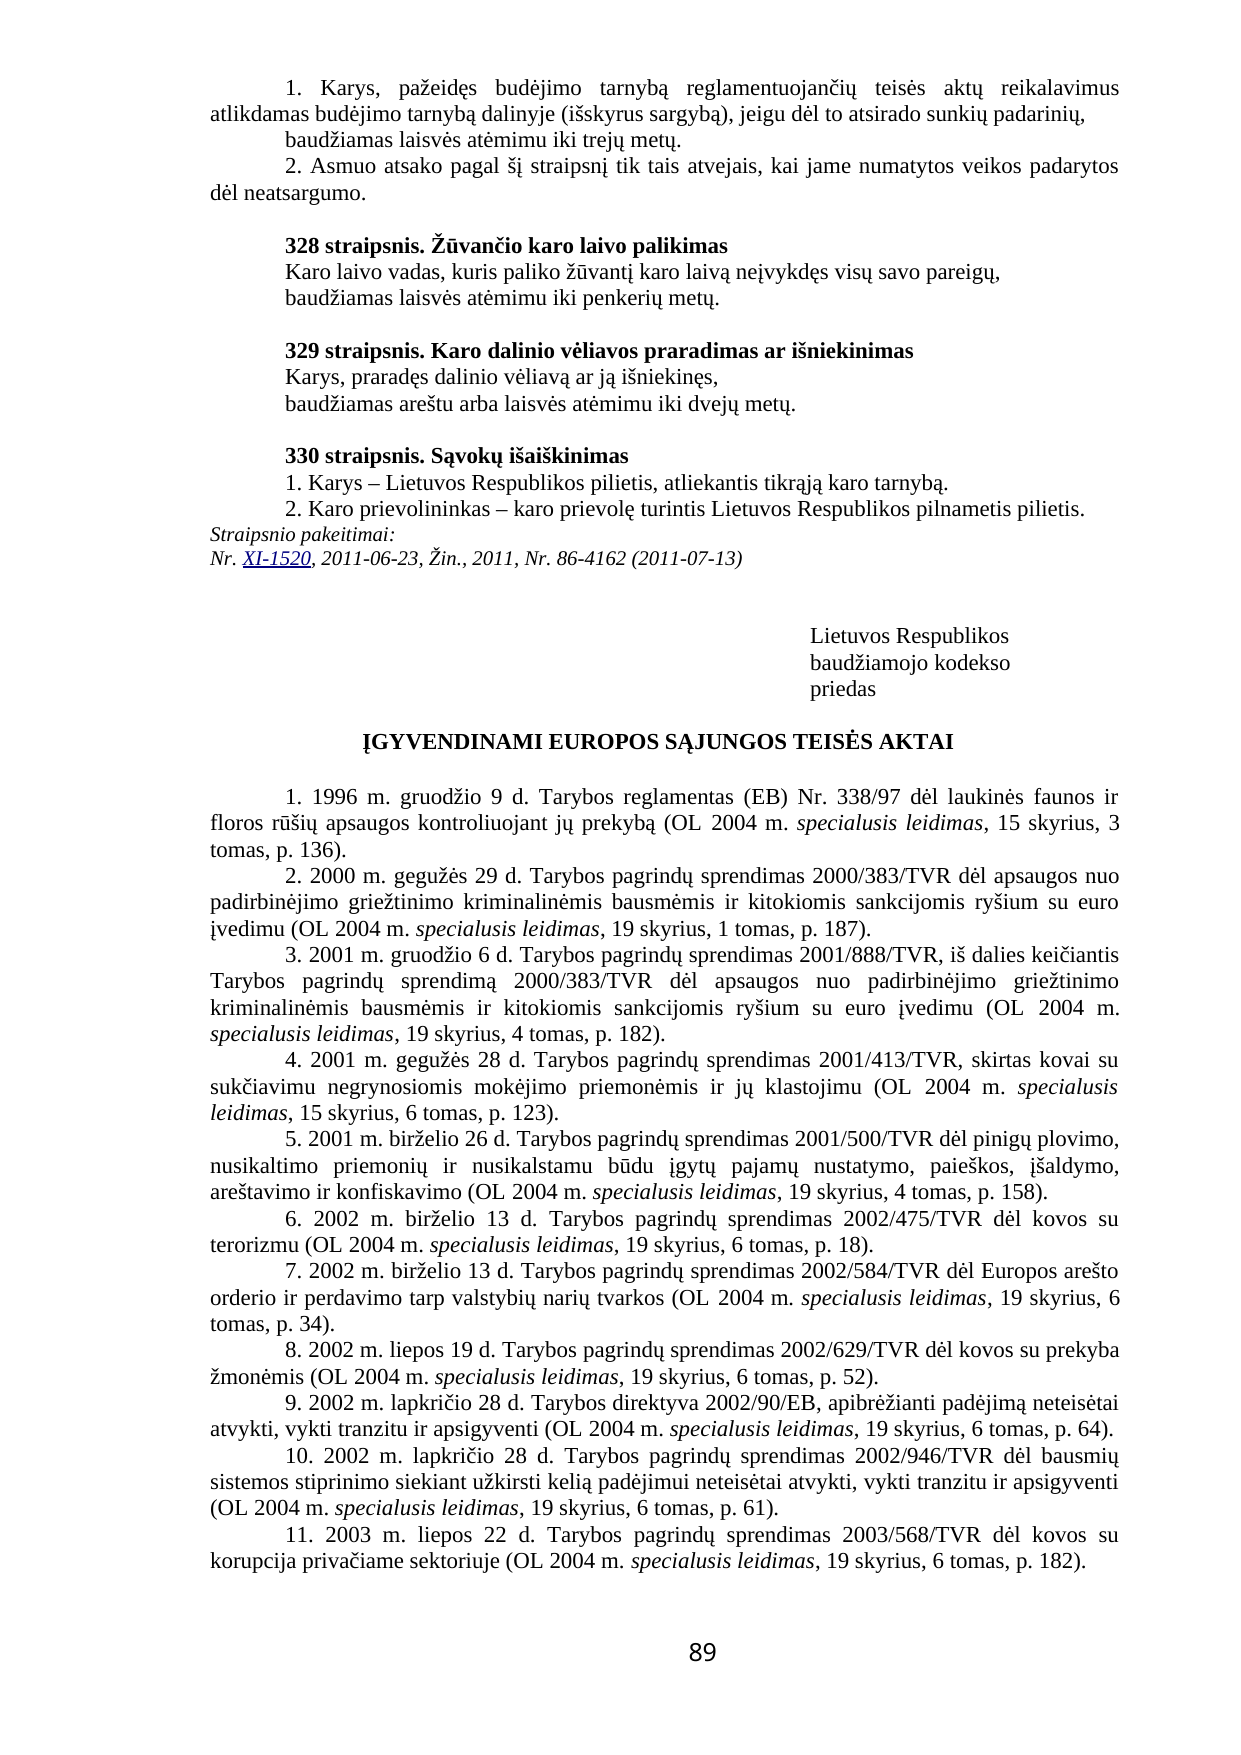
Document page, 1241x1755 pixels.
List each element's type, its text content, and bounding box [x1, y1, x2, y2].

text Lietuvos Respublikos [210, 622, 1120, 649]
text priedas [210, 675, 1120, 701]
text 8. 2002 m. liepos 19 d. Tarybos pagrindų sprendimas 2002/629/TVR dėl kovos su prekyba žmonėmis (OL 2004 m. specialusis leidimas, 19 skyrius, 6 tomas, p. 52). [210, 1336, 1120, 1389]
text 1. Karys, pažeidęs budėjimo tarnybą reglamentuojančių teisės aktų reikalavimus atlikdamas budėjimo tarnybą dalinyje (išskyrus sargybą), jeigu dėl to atsirado sunkių padarinių, [210, 73, 1120, 126]
text 330 straipsnis. Sąvokų išaiškinimas [210, 442, 1120, 469]
text 3. 2001 m. gruodžio 6 d. Tarybos pagrindų sprendimas 2001/888/TVR, iš dalies keičiantis Tarybos pagrindų sprendimą 2000/383/TVR dėl apsaugos nuo padirbinėjimo griežtinimo kriminalinėmis bausmėmis ir kitokiomis sankcijomis ryšium su euro įvedimu (OL 2004 m. specialusis leidimas, 19 skyrius, 4 tomas, p. 182). [210, 941, 1120, 1046]
text 10. 2002 m. lapkričio 28 d. Tarybos pagrindų sprendimas 2002/946/TVR dėl bausmių sistemos stiprinimo siekiant užkirsti kelią padėjimui neteisėtai atvykti, vykti tranzitu ir apsigyventi (OL 2004 m. specialusis leidimas, 19 skyrius, 6 tomas, p. 61). [210, 1442, 1120, 1521]
text 5. 2001 m. birželio 26 d. Tarybos pagrindų sprendimas 2001/500/TVR dėl pinigų plovimo, nusikaltimo priemonių ir nusikalstamu būdu įgytų pajamų nustatymo, paieškos, įšaldymo, areštavimo ir konfiskavimo (OL 2004 m. specialusis leidimas, 19 skyrius, 4 tomas, p. 158). [210, 1126, 1120, 1204]
text 7. 2002 m. birželio 13 d. Tarybos pagrindų sprendimas 2002/584/TVR dėl Europos arešto orderio ir perdavimo tarp valstybių narių tvarkos (OL 2004 m. specialusis leidimas, 19 skyrius, 6 tomas, p. 34). [210, 1257, 1120, 1336]
text Karys, praradęs dalinio vėliavą ar ją išniekinęs, [210, 363, 1120, 390]
text 4. 2001 m. gegužės 28 d. Tarybos pagrindų sprendimas 2001/413/TVR, skirtas kovai su sukčiavimu negrynosiomis mokėjimo priemonėmis ir jų klastojimu (OL 2004 m. specialusis leidimas, 15 skyrius, 6 tomas, p. 123). [210, 1046, 1120, 1126]
subtitle ĮGYVENDINAMI EUROPOS SĄJUNGOS TEISĖS AKTAI [210, 728, 1106, 754]
text 328 straipsnis. Žūvančio karo laivo palikimas [210, 232, 1120, 258]
text baudžiamojo kodekso [210, 649, 1120, 675]
text Nr. XI-1520, 2011-06-23, Žin., 2011, Nr. 86-4162 (2011-07-13) [210, 546, 1120, 570]
text Straipsnio pakeitimai: [210, 522, 1120, 546]
text 6. 2002 m. birželio 13 d. Tarybos pagrindų sprendimas 2002/475/TVR dėl kovos su terorizmu (OL 2004 m. specialusis leidimas, 19 skyrius, 6 tomas, p. 18). [210, 1204, 1120, 1257]
text 9. 2002 m. lapkričio 28 d. Tarybos direktyva 2002/90/EB, apibrėžianti padėjimą neteisėtai atvykti, vykti tranzitu ir apsigyventi (OL 2004 m. specialusis leidimas, 19 skyrius, 6 tomas, p. 64). [210, 1389, 1120, 1442]
text baudžiamas areštu arba laisvės atėmimu iki dvejų metų. [210, 390, 1120, 416]
text baudžiamas laisvės atėmimu iki trejų metų. [210, 126, 1120, 153]
text 2. 2000 m. gegužės 29 d. Tarybos pagrindų sprendimas 2000/383/TVR dėl apsaugos nuo padirbinėjimo griežtinimo kriminalinėmis bausmėmis ir kitokiomis sankcijomis ryšium su euro įvedimu (OL 2004 m. specialusis leidimas, 19 skyrius, 1 tomas, p. 187). [210, 862, 1120, 941]
text 2. Asmuo atsako pagal šį straipsnį tik tais atvejais, kai jame numatytos veikos padarytos dėl neatsargumo. [210, 153, 1120, 205]
text Karo laivo vadas, kuris paliko žūvantį karo laivą neįvykdęs visų savo pareigų, [210, 258, 1120, 284]
text 11. 2003 m. liepos 22 d. Tarybos pagrindų sprendimas 2003/568/TVR dėl kovos su korupcija privačiame sektoriuje (OL 2004 m. specialusis leidimas, 19 skyrius, 6 tomas, p. 182). [210, 1521, 1120, 1573]
text 2. Karo prievolininkas – karo prievolę turintis Lietuvos Respublikos pilnametis pilietis. [210, 495, 1120, 522]
text 1. Karys – Lietuvos Respublikos pilietis, atliekantis tikrąją karo tarnybą. [210, 469, 1120, 495]
text 1. 1996 m. gruodžio 9 d. Tarybos reglamentas (EB) Nr. 338/97 dėl laukinės faunos ir floros rūšių apsaugos kontroliuojant jų prekybą (OL 2004 m. specialusis leidimas, 15 skyrius, 3 tomas, p. 136). [210, 783, 1120, 862]
text baudžiamas laisvės atėmimu iki penkerių metų. [210, 284, 1120, 311]
text 329 straipsnis. Karo dalinio vėliavos praradimas ar išniekinimas [210, 337, 1120, 363]
